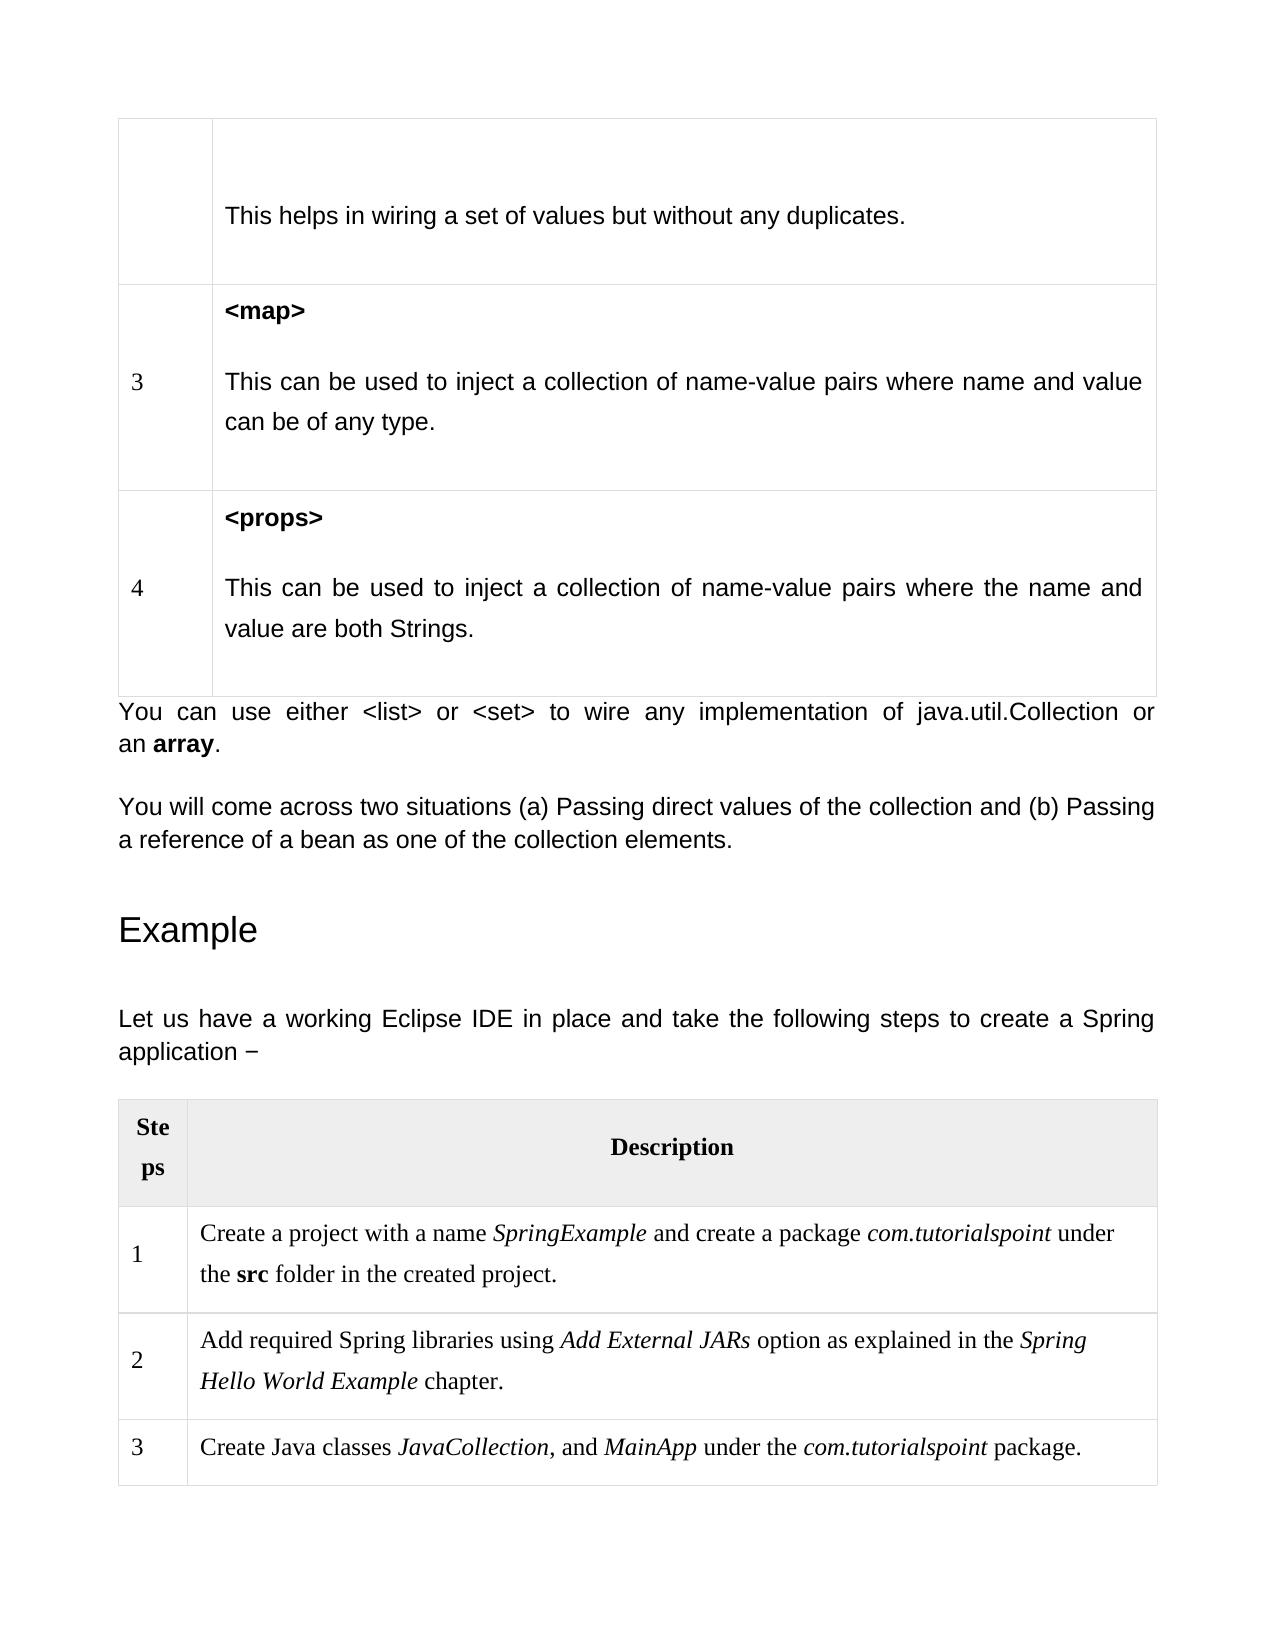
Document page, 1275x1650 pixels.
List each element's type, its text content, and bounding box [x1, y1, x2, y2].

table_cell <props> This can be used to inject a collection of name-value pairs where the name and value are both Strings. [213, 491, 1156, 696]
subtitle Example [118, 908, 1157, 950]
table_cell <map> This can be used to inject a collection of name-value pairs where name and value can be of any type. [213, 285, 1156, 490]
text You can use either <list> or <set> to wire any implementation of java.util.Collection or an array. [118, 697, 1157, 758]
table_cell 2 [119, 1314, 187, 1419]
table_cell 3 [119, 285, 212, 490]
text You will come across two situations (a) Passing direct values of the collection and (b) Passing a reference of a bean as one of the collection elements. [118, 792, 1157, 854]
table_cell 1 [119, 1207, 187, 1312]
table_header Steps [119, 1100, 187, 1206]
table_cell This helps in wiring a set of values but without any duplicates. [213, 119, 1156, 284]
text Let us have a working Eclipse IDE in place and take the following steps to create a Spring application − [118, 1003, 1157, 1065]
table_cell 4 [119, 491, 212, 696]
table_header Description [188, 1100, 1157, 1206]
table_cell Create a project with a name SpringExample and create a package com.tutorialspoint under the src folder in the created project. [188, 1207, 1157, 1312]
table_cell 3 [119, 1420, 187, 1485]
table_cell Create Java classes JavaCollection, and MainApp under the com.tutorialspoint package. [188, 1420, 1157, 1485]
table_cell Add required Spring libraries using Add External JARs option as explained in the Spring Hello World Example chapter. [188, 1314, 1157, 1419]
table_cell [119, 119, 212, 284]
